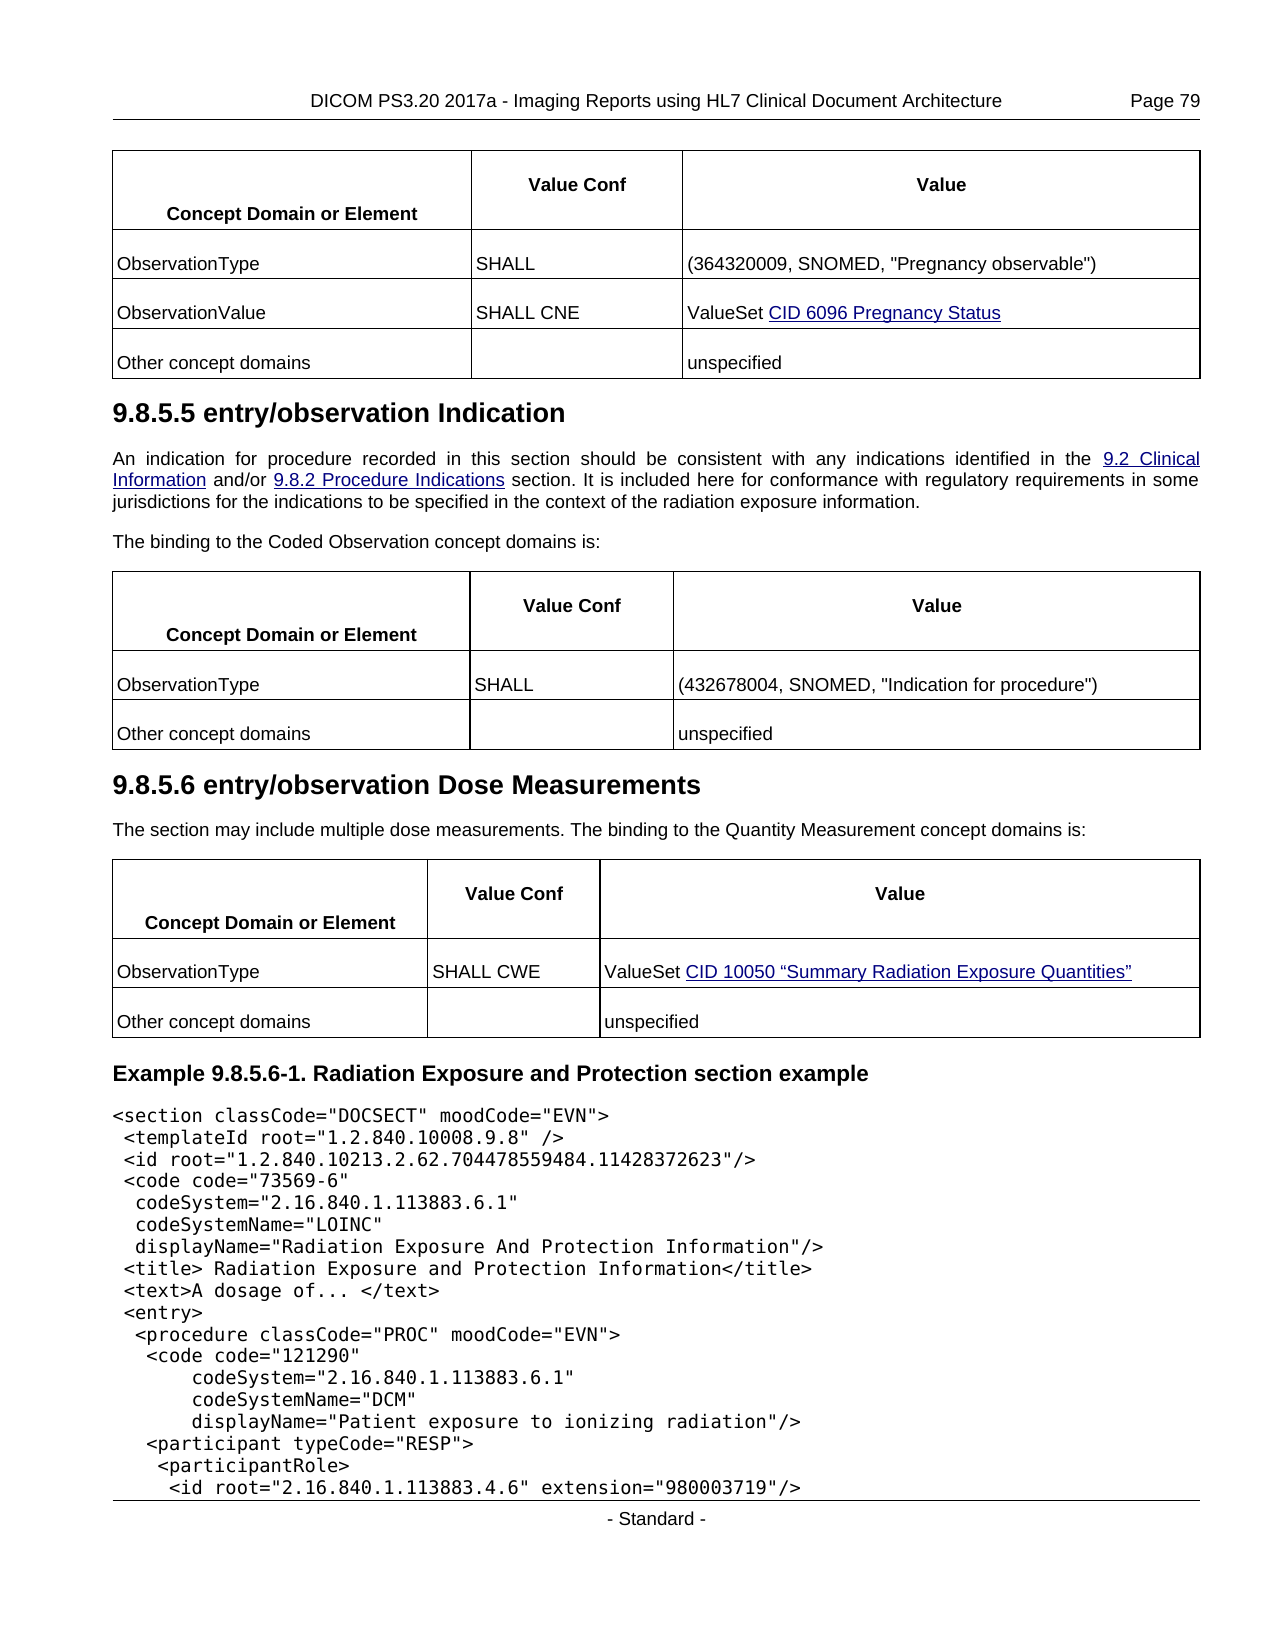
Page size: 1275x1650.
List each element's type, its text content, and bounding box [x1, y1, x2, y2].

table_header Value [601, 860, 1199, 937]
table_cell unspecified [674, 700, 1199, 749]
table_header Value [674, 572, 1199, 649]
table_cell Observation​Type [113, 230, 471, 278]
table_cell SHALL CNE [472, 279, 682, 328]
table_cell Observation​Type [113, 651, 469, 699]
table_cell Other concept domains [113, 700, 469, 749]
text 9.8.5.6 entry/observation Dose Measurements [112, 769, 1200, 800]
table_cell (432678004, SNOMED, "Indication for procedure") [674, 651, 1199, 699]
table_cell unspecified [601, 988, 1199, 1037]
text <section classCode="DOCSECT" moodCode="EVN"> <templateId root="1.2.840.10008.9.8" /> <id root="1.2.840.10213.2.62.704478559484.11428372623"/> <code code="73569-6" codeSystem="2.16.840.1.113883.6.1" codeSystemName="LOINC" displayName="Radiation Exposure And Protection Information"/> <title> Radiation Exposure and Protection Information</title> <text>A dosage of... </text> <entry> <procedure classCode="PROC" moodCode="EVN"> <code code="121290" codeSystem="2.16.840.1.113883.6.1" codeSystemName="DCM" displayName="Patient exposure to ionizing radiation"/> <participant typeCode="RESP"> <participantRole> <id root="2.16.840.1.113883.4.6" extension="980003719"/> [112, 1105, 1200, 1499]
table_cell Observation​Type [113, 939, 427, 987]
table_header Value Conf [428, 860, 599, 937]
table_cell (364320009, SNOMED, "Pregnancy observable") [683, 230, 1199, 278]
table_cell SHALL [472, 230, 682, 278]
table_header Value Conf [471, 572, 673, 649]
text The section may include multiple dose measurements. The binding to the Quantity Measurement concept domains is: [112, 819, 1200, 840]
text 9.8.5.5 entry/observation Indication [112, 397, 1200, 428]
table_cell Value​Set CID 10050 “Summary Radiation Exposure Quantities” [601, 939, 1199, 987]
table_header Concept Domain or Element [113, 572, 469, 649]
table_cell SHALL [471, 651, 673, 699]
table_cell [428, 988, 599, 1037]
table_cell Other concept domains [113, 329, 471, 377]
text The binding to the Coded Observation concept domains is: [112, 531, 1200, 552]
table_header Value Conf [472, 151, 682, 228]
table_cell [471, 700, 673, 749]
table_cell Observation​Value [113, 279, 471, 328]
table_cell SHALL CWE [428, 939, 599, 987]
text Example 9.8.5.6-1. Radiation Exposure and Protection section example [112, 1060, 1200, 1086]
table_header Concept Domain or Element [113, 860, 427, 937]
table_cell Other concept domains [113, 988, 427, 1037]
table_cell unspecified [683, 329, 1199, 377]
table_cell Value​Set CID 6096 Pregnancy Status [683, 279, 1199, 328]
text An indication for procedure recorded in this section should be consistent with any indications identified in the 9.2 Clinical Information and/or 9.8.2 Procedure Indications section. It is included here for conformance with regulatory requirements in some jurisdictions for the indications to be specified in the context of the radiation exposure information. [112, 447, 1200, 512]
table_header Concept Domain or Element [113, 151, 471, 228]
table_cell [472, 329, 682, 377]
table_header Value [683, 151, 1199, 228]
